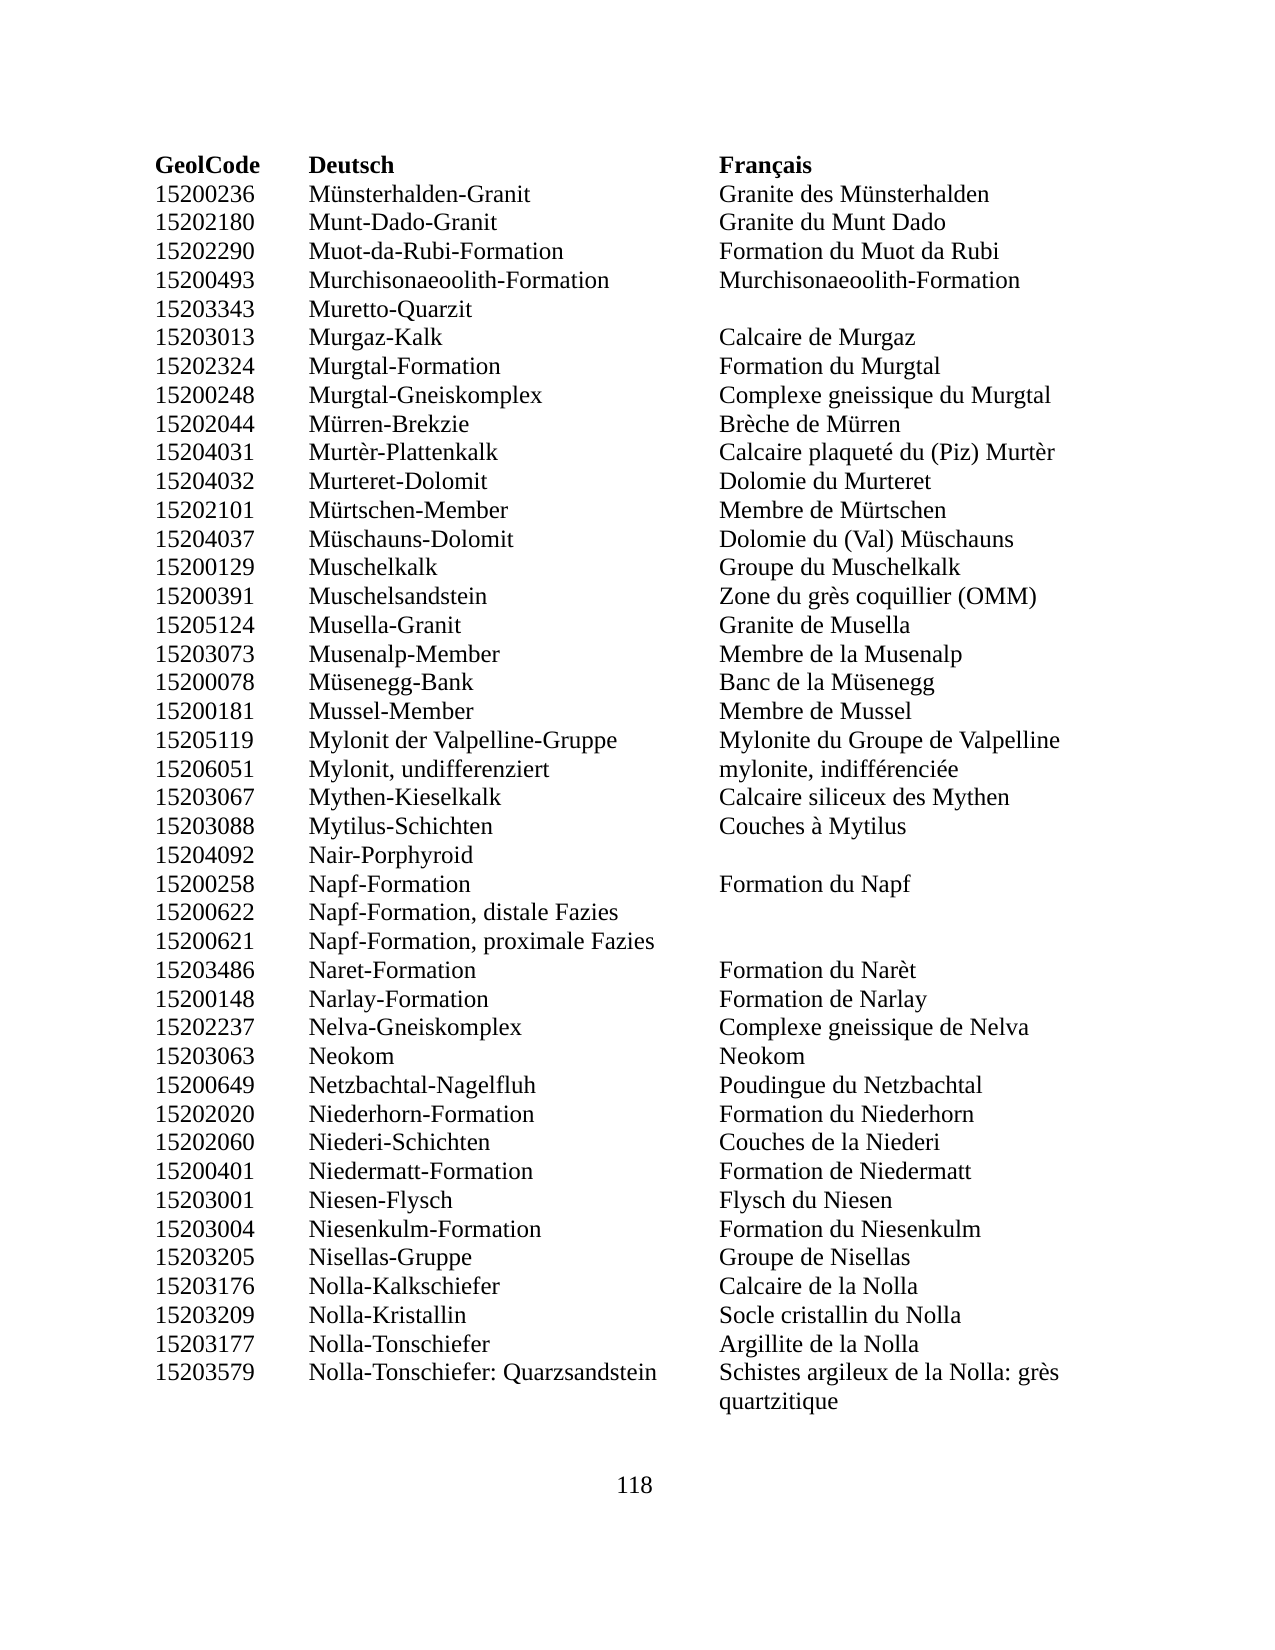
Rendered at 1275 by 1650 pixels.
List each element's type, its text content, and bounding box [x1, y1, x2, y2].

table_cell Mythen-Kieselkalk [304, 783, 714, 811]
table_cell 15200391 [150, 581, 304, 610]
table_cell Napf-Formation, proximale Fazies [304, 926, 714, 955]
table_cell 15200401 [150, 1156, 304, 1185]
table_cell Groupe du Muschelkalk [714, 553, 1125, 581]
table_cell Nolla-Tonschiefer: Quarzsandstein [304, 1358, 714, 1415]
table_cell Couches de la Niederi [714, 1128, 1125, 1156]
table_cell Formation de Niedermatt [714, 1156, 1125, 1185]
table_cell Dolomie du (Val) Müschauns [714, 524, 1125, 552]
table_cell 15203004 [150, 1214, 304, 1242]
table_cell Niederi-Schichten [304, 1128, 714, 1156]
table_cell Nolla-Kristallin [304, 1300, 714, 1329]
table_cell 15204031 [150, 438, 304, 466]
table_cell Membre de Mussel [714, 696, 1125, 725]
table_cell Nelva-Gneiskomplex [304, 1013, 714, 1041]
table_cell Dolomie du Murteret [714, 466, 1125, 495]
table_cell Nolla-Kalkschiefer [304, 1271, 714, 1300]
table_cell Mylonit, undifferenziert [304, 754, 714, 782]
table_cell 15203176 [150, 1271, 304, 1300]
table_cell 15203073 [150, 639, 304, 667]
table_cell [714, 926, 1125, 955]
table_cell Murgtal-Formation [304, 351, 714, 380]
table_cell Niesenkulm-Formation [304, 1214, 714, 1242]
table_header Deutsch [304, 150, 714, 179]
table_cell Formation du Niesenkulm [714, 1214, 1125, 1242]
table_cell 15204092 [150, 840, 304, 869]
table_cell Granite de Musella [714, 610, 1125, 639]
table_cell Calcaire de Murgaz [714, 323, 1125, 351]
table_cell Niederhorn-Formation [304, 1099, 714, 1127]
table_cell Napf-Formation [304, 869, 714, 897]
table_cell 15203063 [150, 1041, 304, 1070]
table_cell Nair-Porphyroid [304, 840, 714, 869]
table_cell 15200258 [150, 869, 304, 897]
table_cell [714, 840, 1125, 869]
table_cell Mürtschen-Member [304, 495, 714, 524]
table_cell Granite du Munt Dado [714, 208, 1125, 236]
table_cell 15200622 [150, 898, 304, 926]
table_cell 15200493 [150, 265, 304, 294]
table_cell Groupe de Nisellas [714, 1243, 1125, 1271]
table_cell Mylonite du Groupe de Valpelline [714, 725, 1125, 754]
table_cell Murchisonaeoolith-Formation [304, 265, 714, 294]
table_cell Niedermatt-Formation [304, 1156, 714, 1185]
table_cell Formation du Muot da Rubi [714, 236, 1125, 265]
table_cell Formation du Napf [714, 869, 1125, 897]
table_cell 15200649 [150, 1070, 304, 1099]
table_cell 15203205 [150, 1243, 304, 1271]
table_cell Naret-Formation [304, 955, 714, 984]
table_cell Mytilus-Schichten [304, 811, 714, 840]
table_cell Muretto-Quarzit [304, 294, 714, 322]
table_cell Nolla-Tonschiefer [304, 1329, 714, 1357]
table_cell Munt-Dado-Granit [304, 208, 714, 236]
table_cell Couches à Mytilus [714, 811, 1125, 840]
table_cell 15200181 [150, 696, 304, 725]
table_cell Complexe gneissique du Murgtal [714, 380, 1125, 409]
table_cell 15200621 [150, 926, 304, 955]
table_cell 15202237 [150, 1013, 304, 1041]
table_cell Münsterhalden-Granit [304, 179, 714, 207]
table_cell Membre de la Musenalp [714, 639, 1125, 667]
table_cell Niesen-Flysch [304, 1185, 714, 1214]
table_cell Murgaz-Kalk [304, 323, 714, 351]
table_cell 15202180 [150, 208, 304, 236]
table_cell Socle cristallin du Nolla [714, 1300, 1125, 1329]
table_cell 15203088 [150, 811, 304, 840]
table_header GeolCode [150, 150, 304, 179]
table_cell 15202060 [150, 1128, 304, 1156]
table_cell Musenalp-Member [304, 639, 714, 667]
table_cell Zone du grès coquillier (OMM) [714, 581, 1125, 610]
table_cell Muschelkalk [304, 553, 714, 581]
table_cell Banc de la Müsenegg [714, 668, 1125, 696]
table_cell 15202044 [150, 409, 304, 437]
table_cell 15202324 [150, 351, 304, 380]
table_cell Formation du Niederhorn [714, 1099, 1125, 1127]
table_cell Calcaire siliceux des Mythen [714, 783, 1125, 811]
table_cell 15200236 [150, 179, 304, 207]
table_cell Argillite de la Nolla [714, 1329, 1125, 1357]
table_cell 15203013 [150, 323, 304, 351]
table_cell Calcaire de la Nolla [714, 1271, 1125, 1300]
table_cell 15202290 [150, 236, 304, 265]
table_cell Napf-Formation, distale Fazies [304, 898, 714, 926]
table_cell Mylonit der Valpelline-Gruppe [304, 725, 714, 754]
table_cell 15203579 [150, 1358, 304, 1415]
table_cell [714, 898, 1125, 926]
table_cell Neokom [304, 1041, 714, 1070]
table_cell Murteret-Dolomit [304, 466, 714, 495]
table_cell Poudingue du Netzbachtal [714, 1070, 1125, 1099]
table_cell 15203209 [150, 1300, 304, 1329]
table_cell Schistes argileux de la Nolla: grès quartzitique [714, 1358, 1125, 1415]
table_cell mylonite, indifférenciée [714, 754, 1125, 782]
table_cell Formation du Murgtal [714, 351, 1125, 380]
table_cell Müsenegg-Bank [304, 668, 714, 696]
table_cell 15202020 [150, 1099, 304, 1127]
table_cell Formation de Narlay [714, 984, 1125, 1012]
table_cell Calcaire plaqueté du (Piz) Murtèr [714, 438, 1125, 466]
table_cell 15205124 [150, 610, 304, 639]
table_cell 15203177 [150, 1329, 304, 1357]
table_cell Formation du Narèt [714, 955, 1125, 984]
table_cell Membre de Mürtschen [714, 495, 1125, 524]
table_cell Narlay-Formation [304, 984, 714, 1012]
table_cell 15206051 [150, 754, 304, 782]
table_cell Murgtal-Gneiskomplex [304, 380, 714, 409]
table_cell [714, 294, 1125, 322]
table_cell Netzbachtal-Nagelfluh [304, 1070, 714, 1099]
table_cell Brèche de Mürren [714, 409, 1125, 437]
table_cell Murtèr-Plattenkalk [304, 438, 714, 466]
table_cell Muot-da-Rubi-Formation [304, 236, 714, 265]
table_cell Neokom [714, 1041, 1125, 1070]
table_cell 15204037 [150, 524, 304, 552]
table_cell Muschelsandstein [304, 581, 714, 610]
table_cell Musella-Granit [304, 610, 714, 639]
table_cell 15202101 [150, 495, 304, 524]
table_cell Complexe gneissique de Nelva [714, 1013, 1125, 1041]
table_cell 15200248 [150, 380, 304, 409]
table_cell Müschauns-Dolomit [304, 524, 714, 552]
table_cell 15203001 [150, 1185, 304, 1214]
table_cell 15204032 [150, 466, 304, 495]
table_cell 15200129 [150, 553, 304, 581]
table_cell Mürren-Brekzie [304, 409, 714, 437]
table_header Français [714, 150, 1125, 179]
table_cell Nisellas-Gruppe [304, 1243, 714, 1271]
table_cell 15200078 [150, 668, 304, 696]
table_cell Murchisonaeoolith-Formation [714, 265, 1125, 294]
table_cell Granite des Münsterhalden [714, 179, 1125, 207]
table_cell Flysch du Niesen [714, 1185, 1125, 1214]
table_cell 15205119 [150, 725, 304, 754]
table_cell 15203067 [150, 783, 304, 811]
table_cell Mussel-Member [304, 696, 714, 725]
table_cell 15203486 [150, 955, 304, 984]
table_cell 15203343 [150, 294, 304, 322]
table_cell 15200148 [150, 984, 304, 1012]
